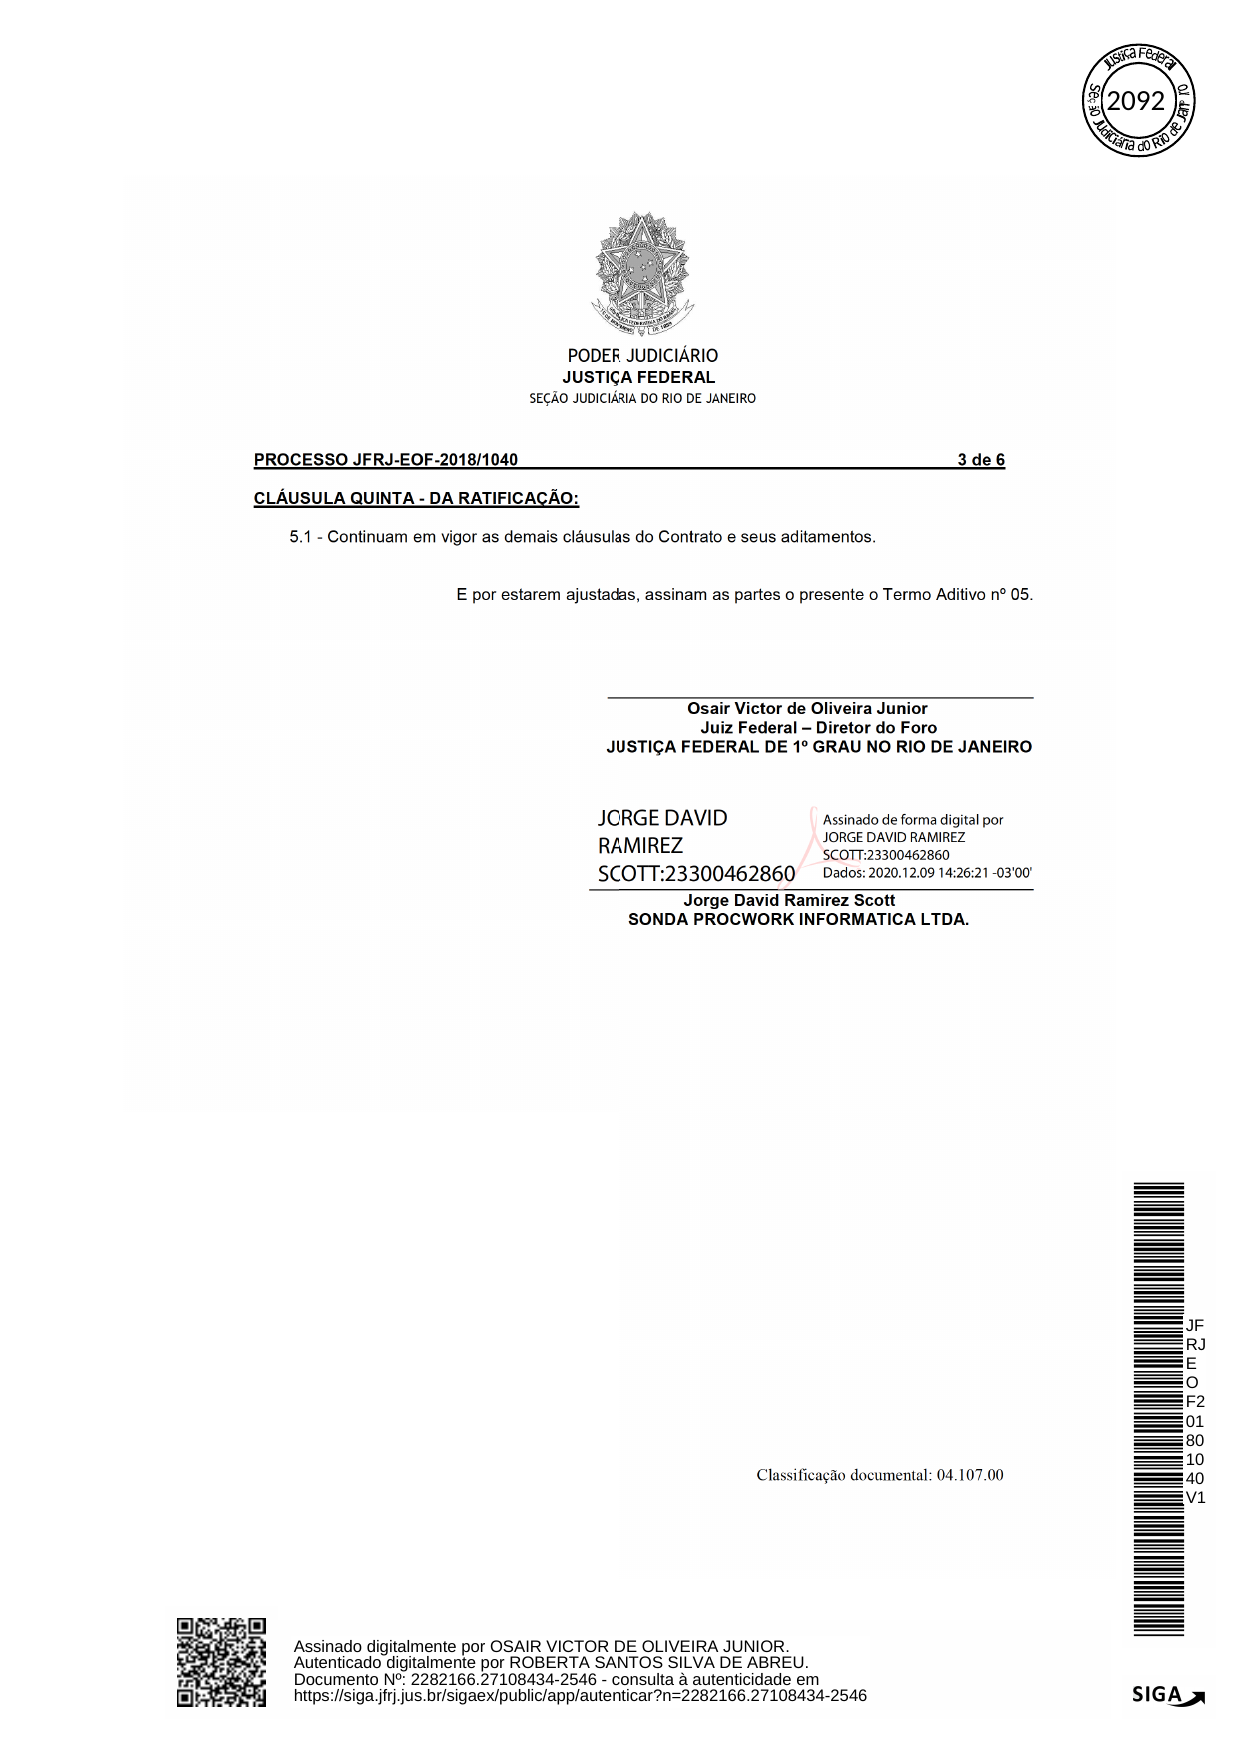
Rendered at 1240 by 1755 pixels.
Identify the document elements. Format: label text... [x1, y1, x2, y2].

text ç [1088, 98, 1099, 106]
text e [1179, 97, 1193, 105]
text JFRJEOF201801040V10 [1186, 1316, 1206, 1504]
